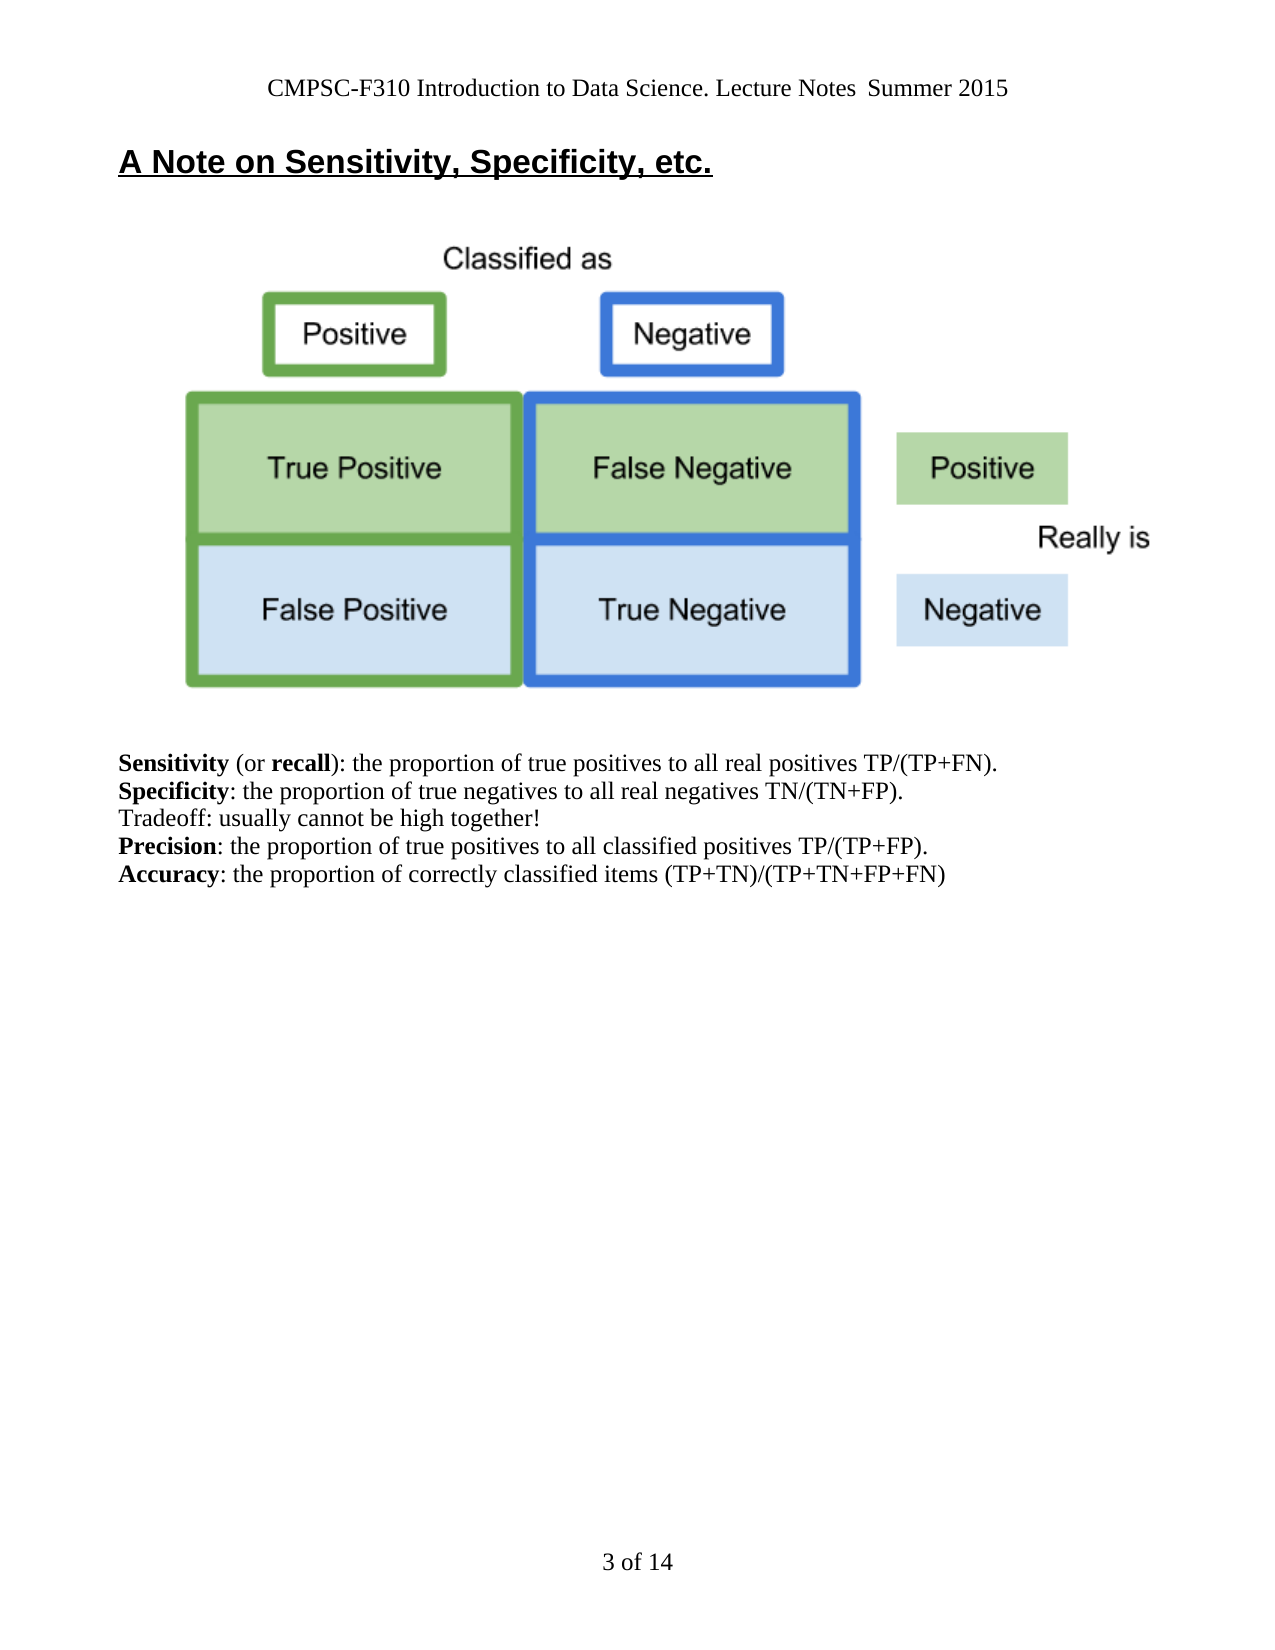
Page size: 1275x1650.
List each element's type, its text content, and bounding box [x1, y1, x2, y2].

picture [136, 211, 1175, 731]
text Accuracy: the proportion of correctly classified items (TP+TN)/(TP+TN+FP+FN) [118, 860, 1157, 888]
text Tradeoff: usually cannot be high together! [118, 804, 1157, 832]
text Sensitivity (or recall): the proportion of true positives to all real positives TP/(TP+FN). [118, 749, 1157, 777]
subtitle A Note on Sensitivity, Specificity, etc. [118, 143, 1157, 180]
text Specificity: the proportion of true negatives to all real negatives TN/(TN+FP). [118, 777, 1157, 804]
text Precision: the proportion of true positives to all classified positives TP/(TP+FP). [118, 832, 1157, 860]
